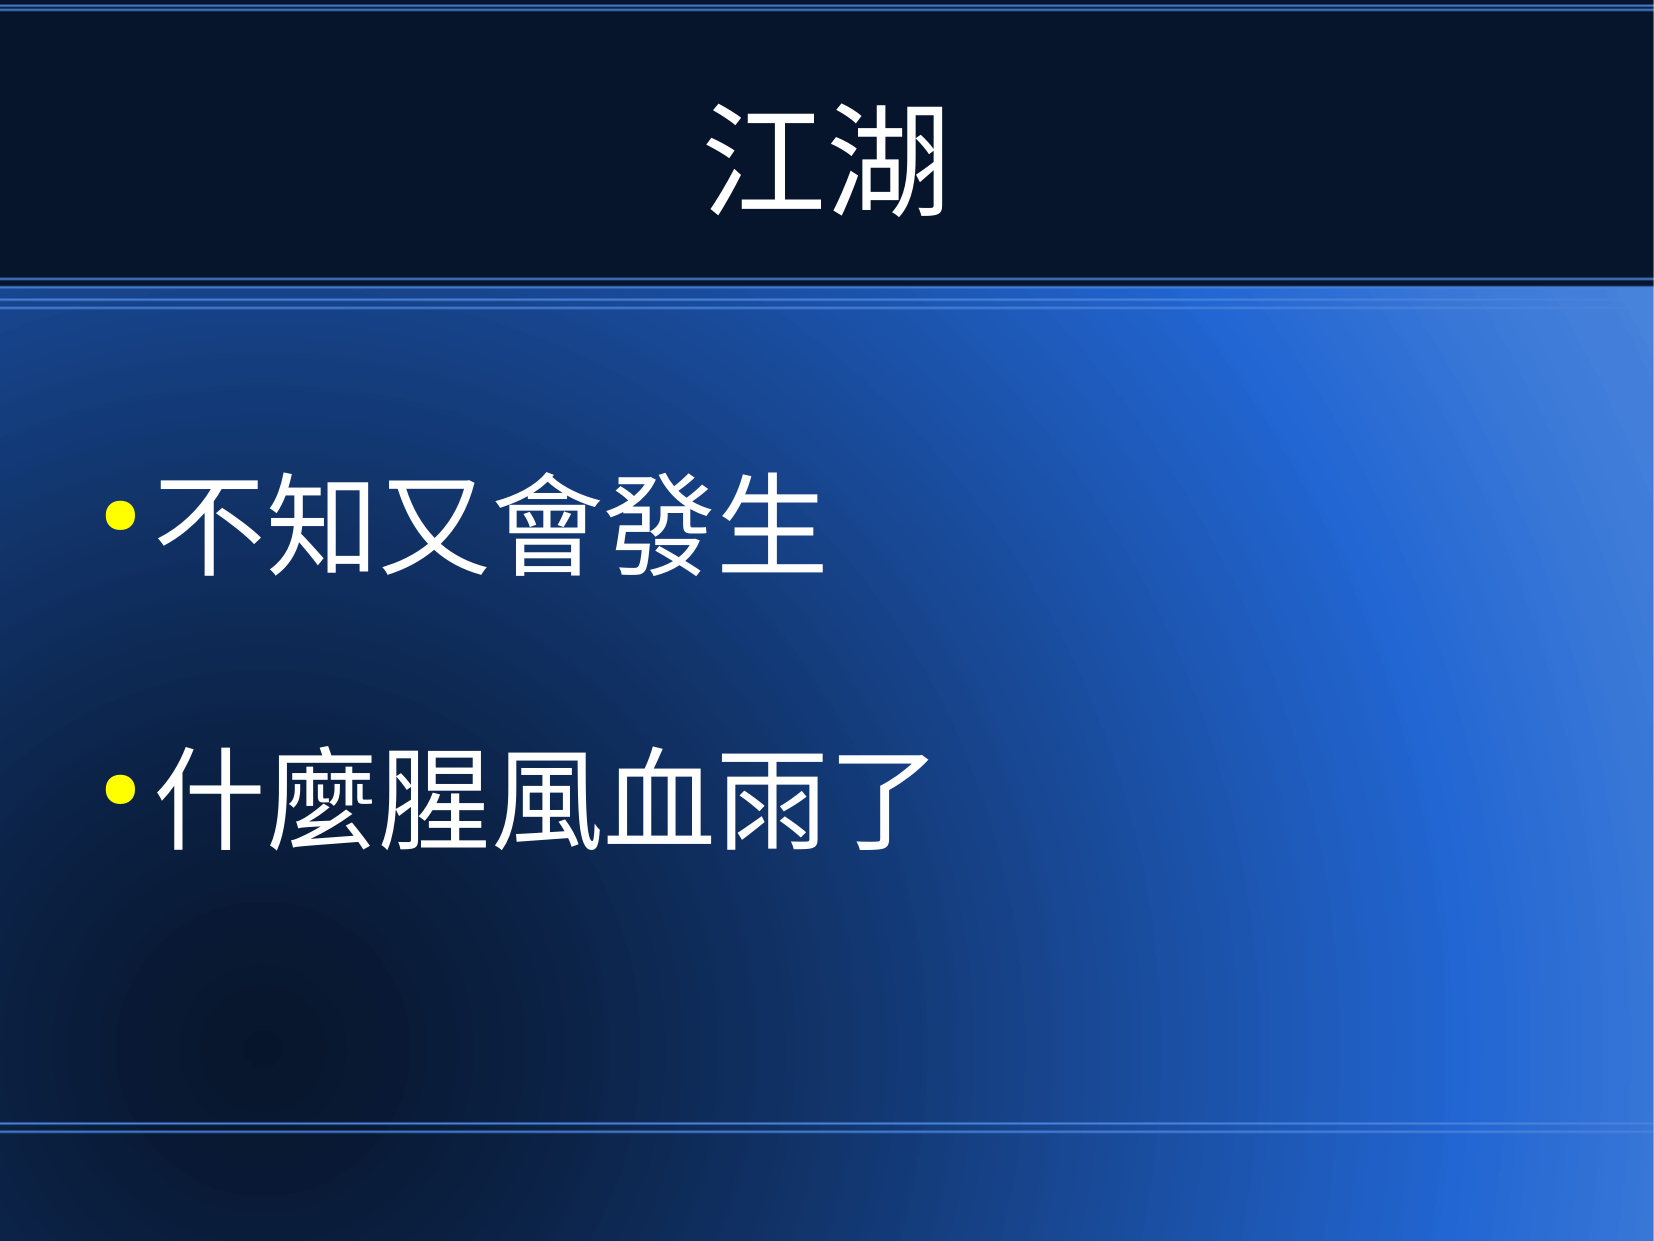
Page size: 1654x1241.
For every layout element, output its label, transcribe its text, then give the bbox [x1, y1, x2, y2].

list 不知又會發生 什麼腥風血雨了 [82, 355, 1571, 1241]
picture [0, 0, 1654, 1241]
title 江湖 [82, 49, 1571, 257]
